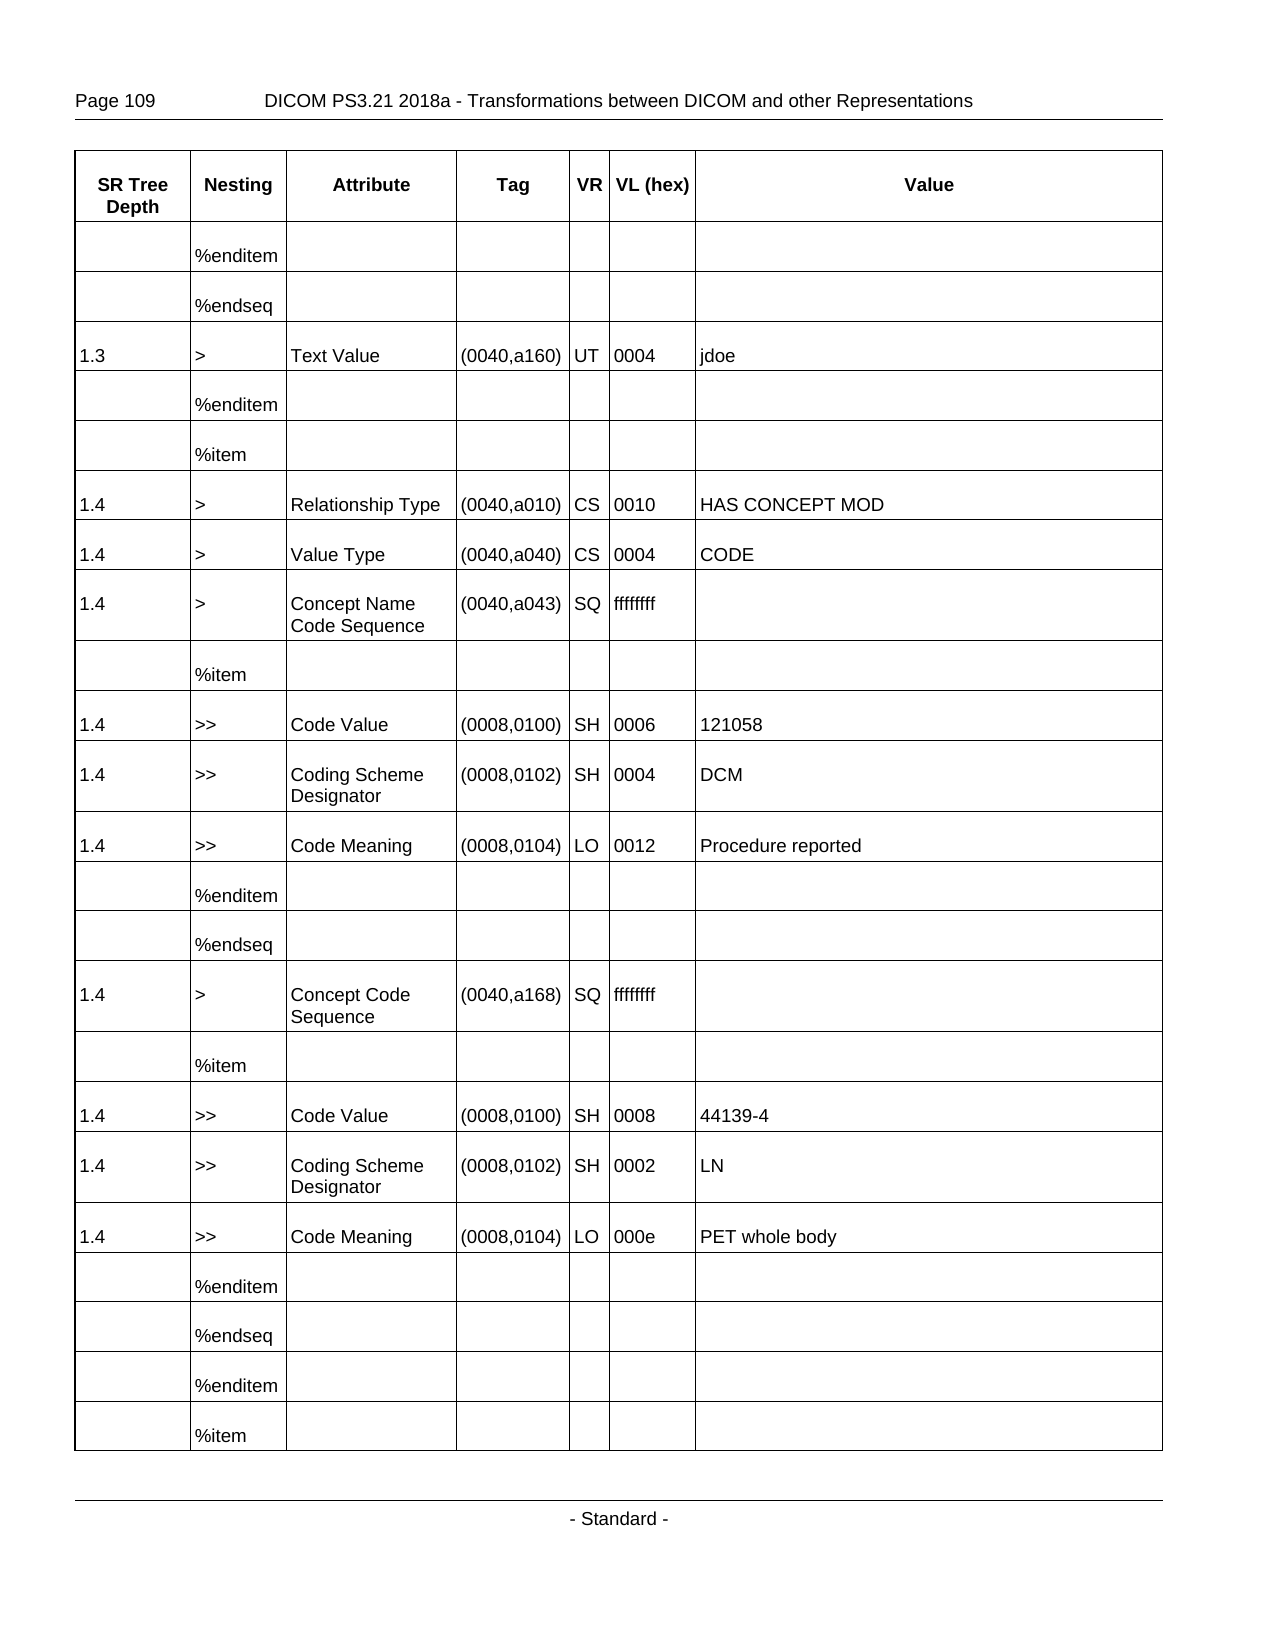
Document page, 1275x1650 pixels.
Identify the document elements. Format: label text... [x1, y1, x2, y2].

table_cell ffffffff [610, 570, 695, 640]
table_cell 0002 [610, 1132, 695, 1202]
table_cell [76, 1402, 190, 1450]
table_cell >> [191, 741, 286, 811]
table_cell jdoe [696, 322, 1162, 370]
table_cell (0040,a168) [457, 961, 569, 1031]
table_cell [696, 421, 1162, 470]
table_cell Coding Scheme Designator [287, 741, 456, 811]
table_cell [457, 222, 569, 271]
table_cell Code Meaning [287, 812, 456, 861]
table_cell [457, 1253, 569, 1301]
table_cell [457, 911, 569, 960]
table_cell > [191, 471, 286, 519]
table_header Attribute [287, 151, 456, 221]
table_cell [696, 641, 1162, 690]
table_cell HAS CONCEPT MOD [696, 471, 1162, 519]
table_cell [610, 1032, 695, 1081]
table_cell [76, 1352, 190, 1401]
table_cell (0040,a010) [457, 471, 569, 519]
table_cell [76, 371, 190, 420]
table_cell [570, 1302, 609, 1351]
table_cell [287, 371, 456, 420]
table_cell 1.4 [76, 961, 190, 1031]
table_cell 0004 [610, 520, 695, 569]
table_cell [570, 862, 609, 910]
table_cell [570, 911, 609, 960]
table_cell (0040,a043) [457, 570, 569, 640]
table_cell ffffffff [610, 961, 695, 1031]
table_cell [570, 421, 609, 470]
table_cell 0004 [610, 741, 695, 811]
table_cell > [191, 322, 286, 370]
table_cell DCM [696, 741, 1162, 811]
table_cell [287, 911, 456, 960]
table_cell %enditem [191, 222, 286, 271]
table_cell [76, 421, 190, 470]
table_cell (0008,0104) [457, 1203, 569, 1252]
table_cell 0010 [610, 471, 695, 519]
table_cell [76, 641, 190, 690]
table_cell [76, 862, 190, 910]
table_cell %item [191, 1402, 286, 1450]
table_cell Concept Name Code Sequence [287, 570, 456, 640]
table_cell SQ [570, 570, 609, 640]
table_cell Coding Scheme Designator [287, 1132, 456, 1202]
table_cell SH [570, 741, 609, 811]
table_cell [696, 1032, 1162, 1081]
table_cell (0008,0102) [457, 1132, 569, 1202]
table_cell Code Meaning [287, 1203, 456, 1252]
table_cell %enditem [191, 371, 286, 420]
table_cell [287, 1032, 456, 1081]
table_cell [76, 1302, 190, 1351]
table_cell 0006 [610, 691, 695, 740]
table_cell Concept Code Sequence [287, 961, 456, 1031]
table_cell %enditem [191, 1352, 286, 1401]
table_cell 1.4 [76, 812, 190, 861]
table_cell [696, 1352, 1162, 1401]
table_cell [287, 1402, 456, 1450]
table_cell PET whole body [696, 1203, 1162, 1252]
table_cell [287, 272, 456, 321]
table_cell [696, 222, 1162, 271]
table_cell Relationship Type [287, 471, 456, 519]
table_cell [610, 1352, 695, 1401]
table_cell [696, 911, 1162, 960]
table_cell [287, 1352, 456, 1401]
table_cell [696, 1253, 1162, 1301]
table_cell 1.4 [76, 520, 190, 569]
table_cell [457, 1302, 569, 1351]
table_cell [696, 570, 1162, 640]
table_cell >> [191, 1082, 286, 1131]
table_cell [610, 1253, 695, 1301]
table_cell 1.4 [76, 1203, 190, 1252]
table_cell [287, 1253, 456, 1301]
table_cell > [191, 520, 286, 569]
table_cell [457, 371, 569, 420]
table_cell 0008 [610, 1082, 695, 1131]
table_cell Text Value [287, 322, 456, 370]
table_cell UT [570, 322, 609, 370]
table_cell SQ [570, 961, 609, 1031]
table_header VR [570, 151, 609, 221]
table_cell >> [191, 1203, 286, 1252]
table_cell %item [191, 1032, 286, 1081]
table_cell %item [191, 641, 286, 690]
table_cell [696, 862, 1162, 910]
table_cell [696, 961, 1162, 1031]
table_cell CS [570, 520, 609, 569]
table_cell [76, 911, 190, 960]
table_cell 0012 [610, 812, 695, 861]
table_cell [76, 1253, 190, 1301]
table_cell [570, 272, 609, 321]
table_cell [570, 641, 609, 690]
table_cell LO [570, 1203, 609, 1252]
table_cell [287, 862, 456, 910]
table_cell [457, 1402, 569, 1450]
table_cell CS [570, 471, 609, 519]
table_cell >> [191, 691, 286, 740]
table_cell [696, 272, 1162, 321]
table_cell [570, 1352, 609, 1401]
table_cell 1.4 [76, 1132, 190, 1202]
table_cell 1.4 [76, 471, 190, 519]
table_cell [610, 911, 695, 960]
table_cell SH [570, 691, 609, 740]
table_cell [610, 1402, 695, 1450]
table_cell [76, 272, 190, 321]
table_header Value [696, 151, 1162, 221]
table_cell [610, 222, 695, 271]
table_cell SH [570, 1082, 609, 1131]
table_cell 1.4 [76, 570, 190, 640]
table_cell [457, 641, 569, 690]
table_cell (0008,0102) [457, 741, 569, 811]
table_cell 1.4 [76, 691, 190, 740]
table_cell [287, 1302, 456, 1351]
table_cell [610, 641, 695, 690]
table_cell 1.4 [76, 1082, 190, 1131]
table_cell Value Type [287, 520, 456, 569]
table_cell [457, 1352, 569, 1401]
table_cell (0008,0100) [457, 1082, 569, 1131]
table_cell (0008,0104) [457, 812, 569, 861]
table_header VL (hex) [610, 151, 695, 221]
table_cell %item [191, 421, 286, 470]
table_cell Code Value [287, 1082, 456, 1131]
table_cell [570, 371, 609, 420]
table_cell %endseq [191, 911, 286, 960]
table_cell 44139-4 [696, 1082, 1162, 1131]
table_cell [76, 222, 190, 271]
table_cell >> [191, 812, 286, 861]
table_cell [696, 1402, 1162, 1450]
table_cell CODE [696, 520, 1162, 569]
table_cell >> [191, 1132, 286, 1202]
table_cell SH [570, 1132, 609, 1202]
table_cell [570, 1032, 609, 1081]
table_cell > [191, 961, 286, 1031]
table_cell [76, 1032, 190, 1081]
table_cell [570, 222, 609, 271]
table_cell [696, 1302, 1162, 1351]
table_cell %endseq [191, 272, 286, 321]
table_cell [610, 371, 695, 420]
table_cell Procedure reported [696, 812, 1162, 861]
table_cell (0040,a040) [457, 520, 569, 569]
table_cell LO [570, 812, 609, 861]
table_cell [610, 1302, 695, 1351]
table_cell [610, 862, 695, 910]
table_cell 121058 [696, 691, 1162, 740]
table_cell Code Value [287, 691, 456, 740]
table_header Tag [457, 151, 569, 221]
table_cell [570, 1402, 609, 1450]
table_cell (0040,a160) [457, 322, 569, 370]
table_cell 1.3 [76, 322, 190, 370]
table_cell 1.4 [76, 741, 190, 811]
table_cell [287, 222, 456, 271]
table_cell [696, 371, 1162, 420]
table_cell 000e [610, 1203, 695, 1252]
table_cell [287, 421, 456, 470]
table_cell (0008,0100) [457, 691, 569, 740]
table_cell [287, 641, 456, 690]
table_header Nesting [191, 151, 286, 221]
table_cell [610, 421, 695, 470]
table_cell [457, 862, 569, 910]
table_cell %enditem [191, 1253, 286, 1301]
table_cell 0004 [610, 322, 695, 370]
table_cell LN [696, 1132, 1162, 1202]
table_cell [570, 1253, 609, 1301]
table_cell %enditem [191, 862, 286, 910]
table_cell > [191, 570, 286, 640]
table_cell [457, 1032, 569, 1081]
table_cell [457, 421, 569, 470]
table_cell [457, 272, 569, 321]
table_cell %endseq [191, 1302, 286, 1351]
table_header SR Tree Depth [76, 151, 190, 221]
table_cell [610, 272, 695, 321]
